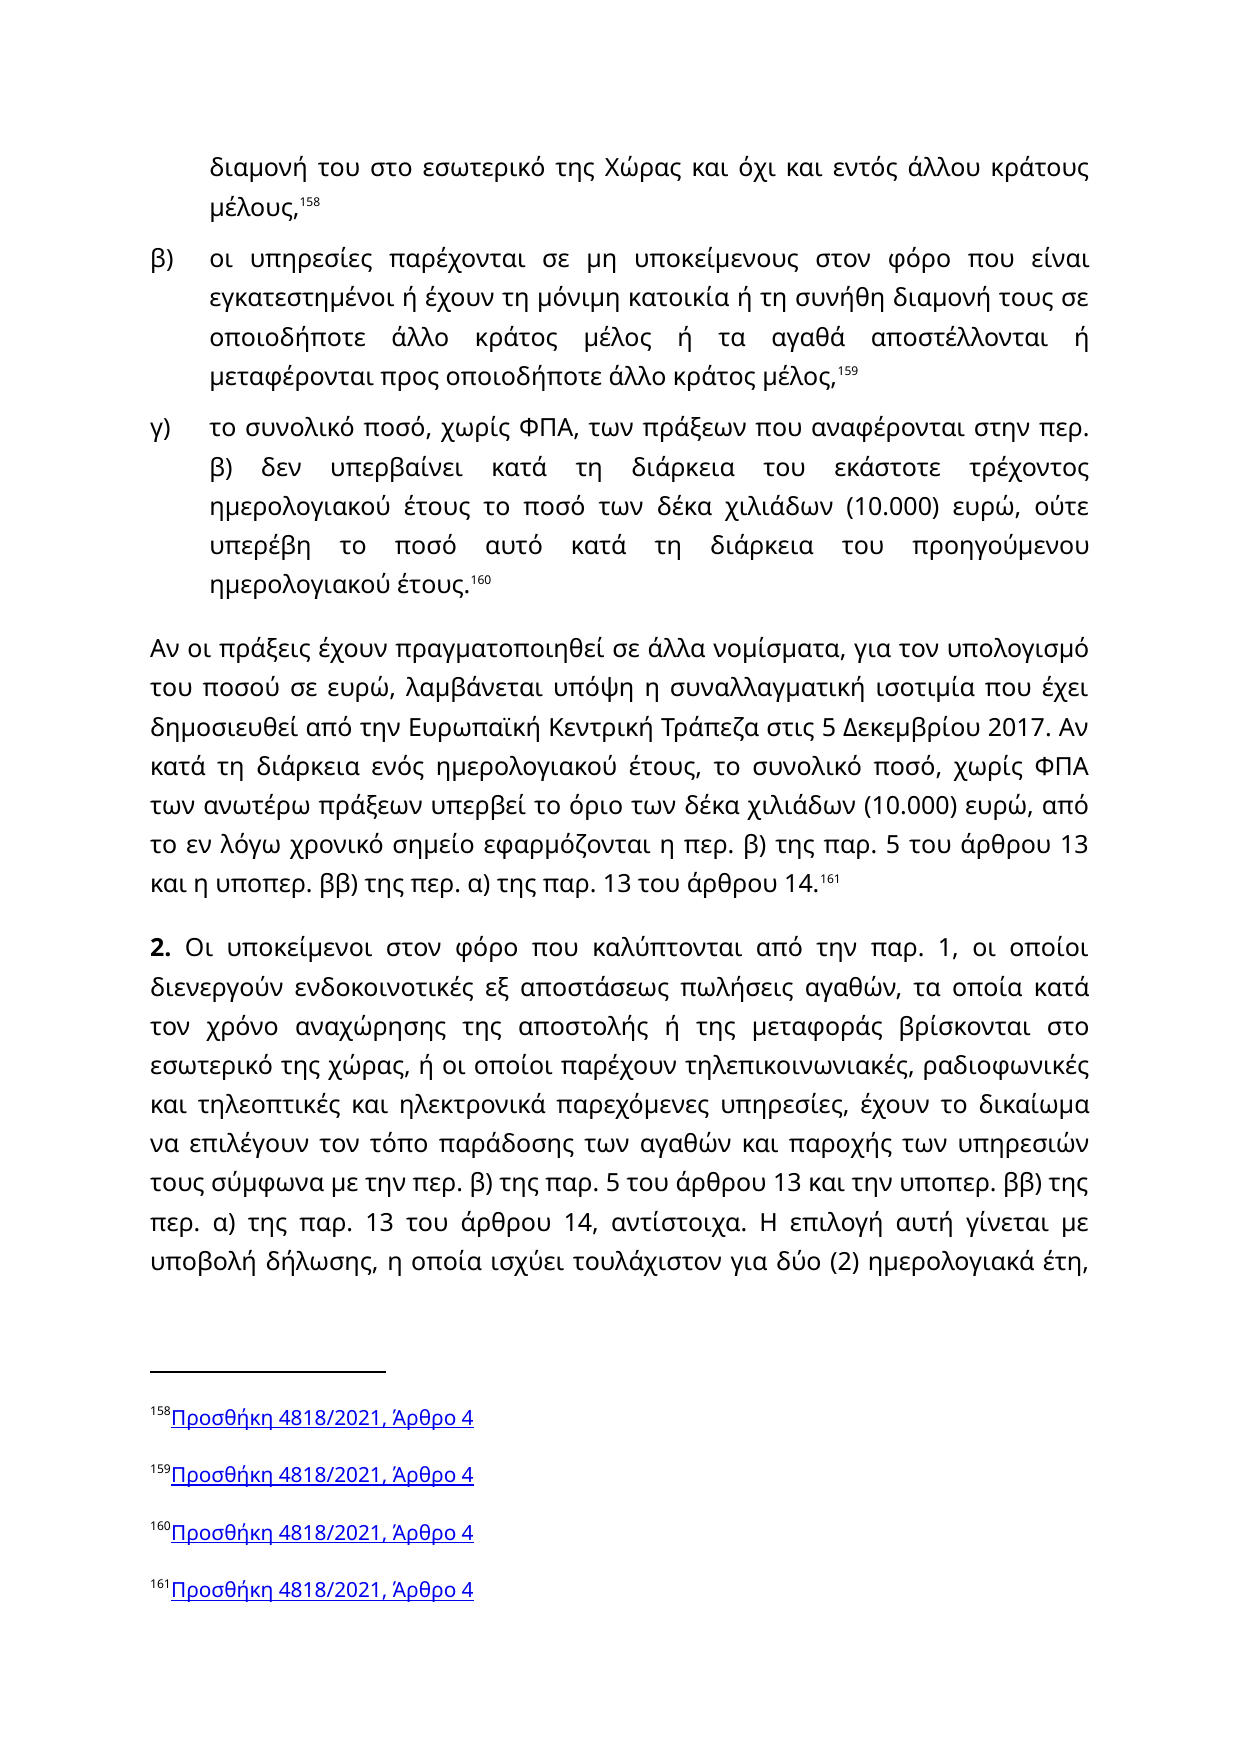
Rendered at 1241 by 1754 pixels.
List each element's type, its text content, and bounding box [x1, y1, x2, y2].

list γ) το συνολικό ποσό, χωρίς ΦΠΑ, των πράξεων που αναφέρονται στην περ. β) δεν υπερβαίνει κατά τη διάρκεια του εκάστοτε τρέχοντος ημερολογιακού έτους το ποσό των δέκα χιλιάδων (10.000) ευρώ, ούτε υπερέβη το ποσό αυτό κατά τη διάρκεια του προηγούμενου ημερολογιακού έτους. [150, 410, 1090, 601]
list β) οι υπηρεσίες παρέχονται σε μη υποκείμενους στον φόρο που είναι εγκατεστημένοι ή έχουν τη μόνιμη κατοικία ή τη συνήθη διαμονή τους σε οποιοδήποτε άλλο κράτος μέλος ή τα αγαθά αποστέλλονται ή μεταφέρονται προς οποιοδήποτε άλλο κράτος μέλος, [150, 241, 1090, 392]
text Προσθήκη 4818/2021, Άρθρο 4 [150, 1576, 1090, 1604]
text Προσθήκη 4818/2021, Άρθρο 4 [150, 1518, 1090, 1546]
text Αν οι πράξεις έχουν πραγματοποιηθεί σε άλλα νομίσματα, για τον υπολογισμό του ποσού σε ευρώ, λαμβάνεται υπόψη η συναλλαγματική ισοτιμία που έχει δημοσιευθεί από την Ευρωπαϊκή Κεντρική Τράπεζα στις 5 Δεκεμβρίου 2017. Αν κατά τη διάρκεια ενός ημερολογιακού έτους, το συνολικό ποσό, χωρίς ΦΠΑ των ανωτέρω πράξεων υπερβεί το όριο των δέκα χιλιάδων (10.000) ευρώ, από το εν λόγω χρονικό σημείο εφαρμόζονται η περ. β) της παρ. 5 του άρθρου 13 και η υποπερ. ββ) της περ. α) της παρ. 13 του άρθρου 14. [150, 631, 1090, 900]
text Προσθήκη 4818/2021, Άρθρο 4 [150, 1403, 1090, 1431]
text 2. Οι υποκείμενοι στον φόρο που καλύπτονται από την παρ. 1, οι οποίοι διενεργούν ενδοκοινοτικές εξ αποστάσεως πωλήσεις αγαθών, τα οποία κατά τον χρόνο αναχώρησης της αποστολής ή της μεταφοράς βρίσκονται στο εσωτερικό της χώρας, ή οι οποίοι παρέχουν τηλεπικοινωνιακές, ραδιοφωνικές και τηλεοπτικές και ηλεκτρονικά παρεχόμενες υπηρεσίες, έχουν το δικαίωμα να επιλέγουν τον τόπο παράδοσης των αγαθών και παροχής των υπηρεσιών τους σύμφωνα με την περ. β) της παρ. 5 του άρθρου 13 και την υποπερ. ββ) της περ. α) της παρ. 13 του άρθρου 14, αντίστοιχα. Η επιλογή αυτή γίνεται με υποβολή δήλωσης, η οποία ισχύει τουλάχιστον για δύο (2) ημερολογιακά έτη, [150, 930, 1090, 1277]
text Προσθήκη 4818/2021, Άρθρο 4 [150, 1460, 1090, 1489]
list διαμονή του στο εσωτερικό της Χώρας και όχι και εντός άλλου κράτους μέλους, [150, 150, 1090, 223]
